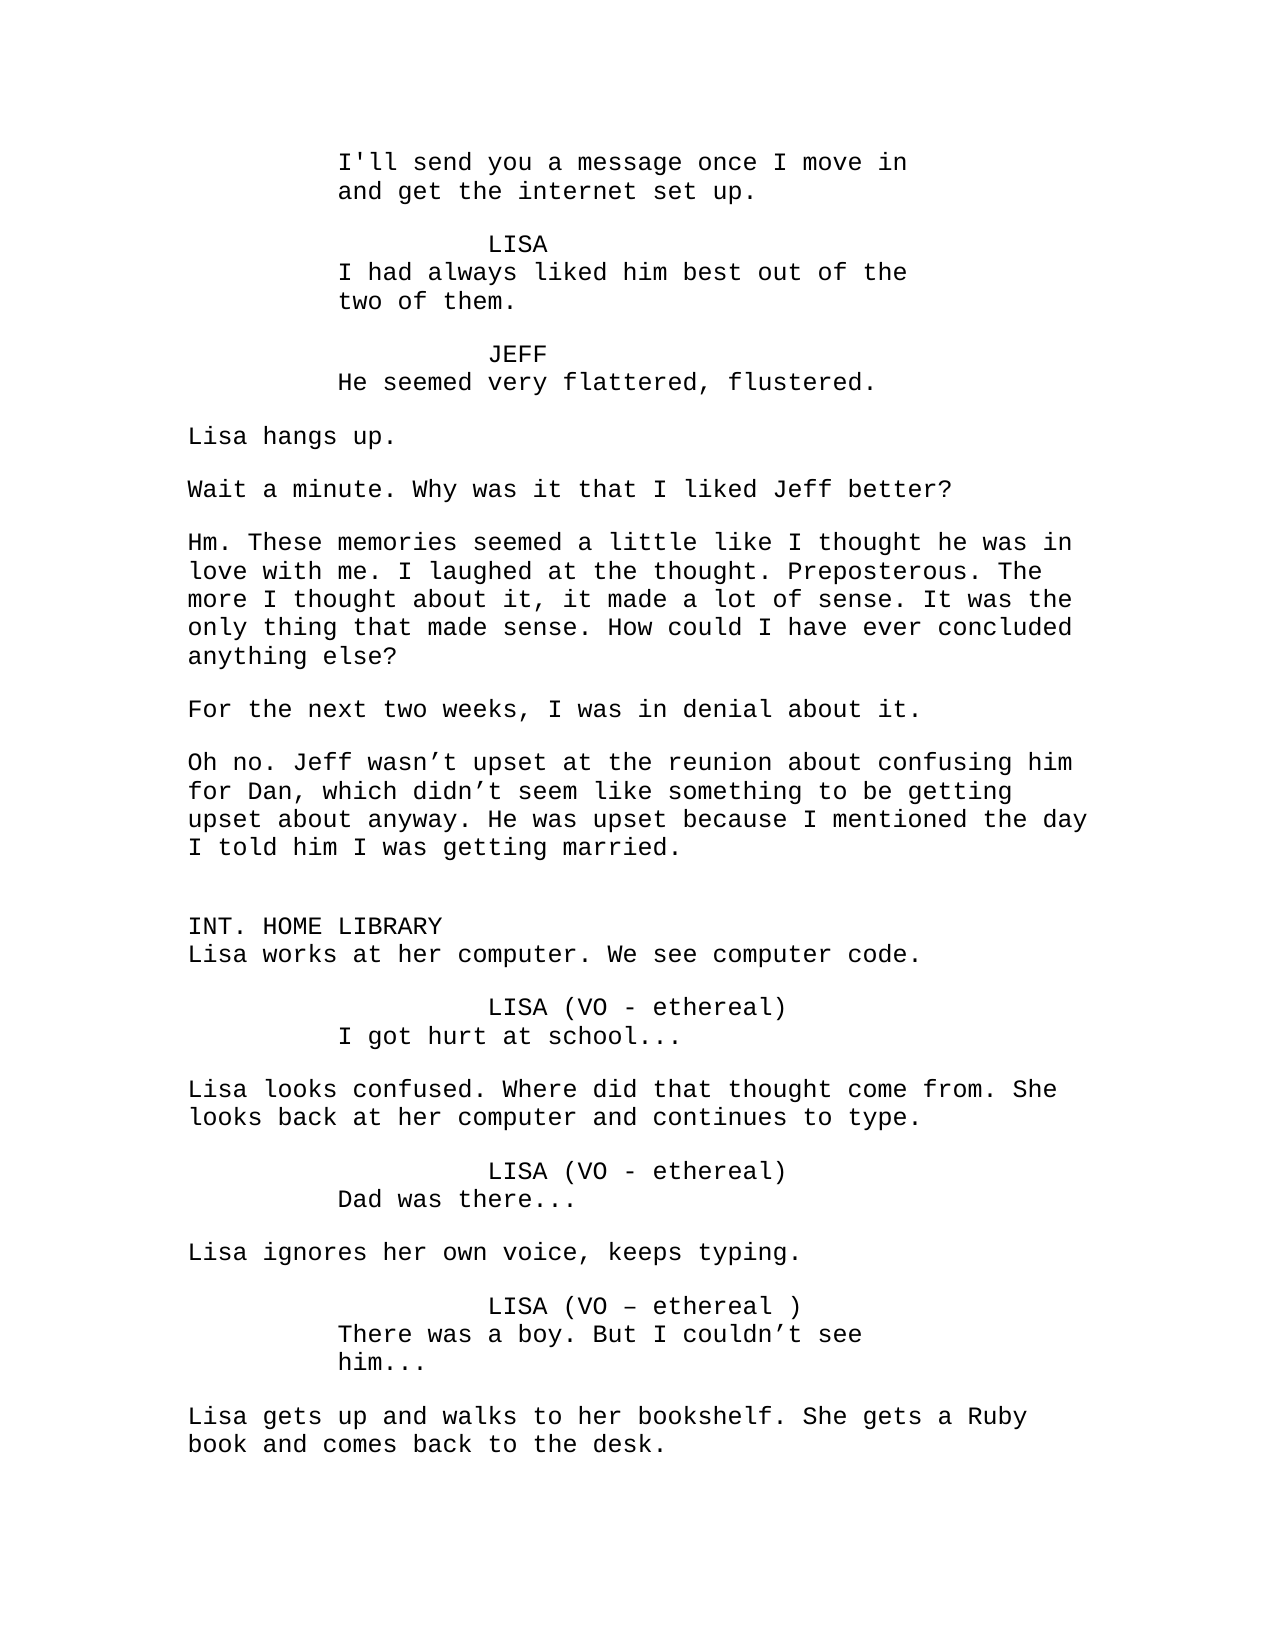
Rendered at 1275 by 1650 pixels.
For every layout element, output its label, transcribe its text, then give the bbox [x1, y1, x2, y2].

text Hm. These memories seemed a little like I thought he was in love with me. I laughed at the thought. Preposterous. The more I thought about it, it made a lot of sense. It was the only thing that made sense. How could I have ever concluded anything else? [187, 530, 1087, 672]
text Lisa looks confused. Where did that thought come from. She looks back at her computer and continues to type. [187, 1077, 1087, 1133]
text LISA [187, 232, 1087, 260]
text Wait a minute. Why was it that I liked Jeff better? [187, 477, 1087, 505]
text Lisa gets up and walks to her bookshelf. She gets a Ruby book and comes back to the desk. [187, 1403, 1087, 1460]
text I had always liked him best out of the two of them. [337, 260, 937, 317]
text I got hurt at school... [337, 1023, 937, 1052]
text LISA (VO – ethereal ) [187, 1293, 1087, 1322]
text Lisa works at her computer. We see computer code. [187, 942, 1087, 970]
subtitle INT. HOME LIBRARY [187, 913, 1087, 942]
text Lisa hangs up. [187, 423, 1087, 452]
text Oh no. Jeff wasn’t upset at the reunion about confusing him for Dan, which didn’t seem like something to be getting upset about anyway. He was upset because I mentioned the day I told him I was getting married. [187, 750, 1087, 863]
text There was a boy. But I couldn’t see him... [337, 1322, 937, 1378]
text LISA (VO - ethereal) [187, 995, 1087, 1023]
text For the next two weeks, I was in denial about it. [187, 697, 1087, 725]
text LISA (VO - ethereal) [187, 1158, 1087, 1187]
text Lisa ignores her own voice, keeps typing. [187, 1240, 1087, 1268]
text He seemed very flattered, flustered. [337, 370, 937, 398]
text JEFF [187, 342, 1087, 370]
text Dad was there... [337, 1187, 937, 1215]
text I'll send you a message once I move in and get the internet set up. [337, 150, 937, 207]
